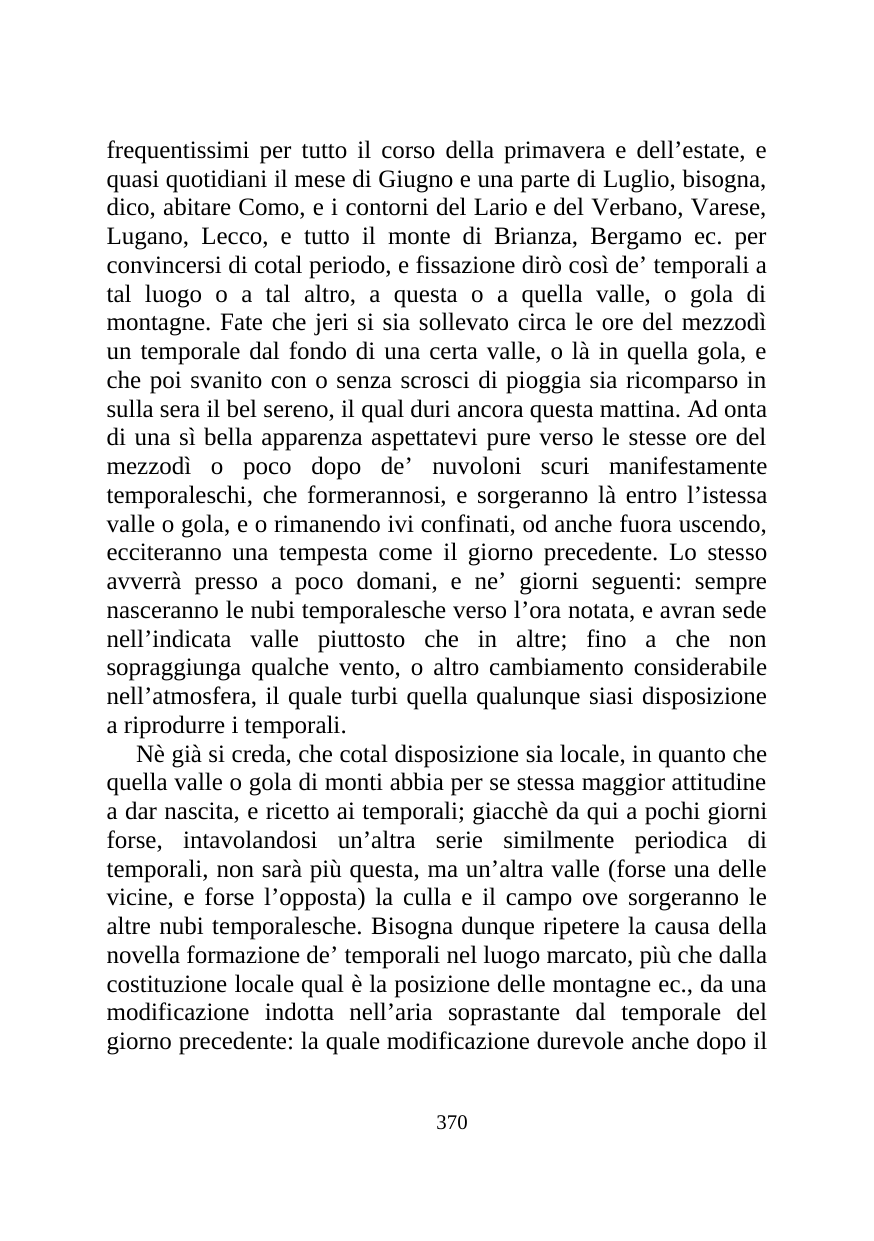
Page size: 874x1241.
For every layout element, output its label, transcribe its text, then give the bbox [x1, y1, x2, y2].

text frequentissimi per tutto il corso della primavera e dell’estate, e quasi quotidiani il mese di Giugno e una parte di Luglio, bisogna, dico, abitare Como, e i contorni del Lario e del Verbano, Varese, Lugano, Lecco, e tutto il monte di Brianza, Bergamo ec. per convincersi di cotal periodo, e fissazione dirò così de’ temporali a tal luogo o a tal altro, a questa o a quella valle, o gola di montagne. Fate che jeri si sia sollevato circa le ore del mezzodì un temporale dal fondo di una certa valle, o là in quella gola, e che poi svanito con o senza scrosci di pioggia sia ricomparso in sulla sera il bel sereno, il qual duri ancora questa mattina. Ad onta di una sì bella apparenza aspettatevi pure verso le stesse ore del mezzodì o poco dopo de’ nuvoloni scuri manifestamente temporaleschi, che formerannosi, e sorgeranno là entro l’istessa valle o gola, e o rimanendo ivi confinati, od anche fuora uscendo, ecciteranno una tempesta come il giorno precedente. Lo stesso avverrà presso a poco domani, e ne’ giorni seguenti: sempre nasceranno le nubi temporalesche verso l’ora notata, e avran sede nell’indicata valle piuttosto che in altre; fino a che non sopraggiunga qualche vento, o altro cambiamento considerabile nell’atmosfera, il quale turbi quella qualunque siasi disposizione a riprodurre i temporali. [106, 135, 768, 739]
text Nè già si creda, che cotal disposizione sia locale, in quanto che quella valle o gola di monti abbia per se stessa maggior attitudine a dar nascita, e ricetto ai temporali; giacchè da qui a pochi giorni forse, intavolandosi un’altra serie similmente periodica di temporali, non sarà più questa, ma un’altra valle (forse una delle vicine, e forse l’opposta) la culla e il campo ove sorgeranno le altre nubi temporalesche. Bisogna dunque ripetere la causa della novella formazione de’ temporali nel luogo marcato, più che dalla costituzione locale qual è la posizione delle montagne ec., da una modificazione indotta nell’aria soprastante dal temporale del giorno precedente: la quale modificazione durevole anche dopo il [106, 739, 768, 1055]
